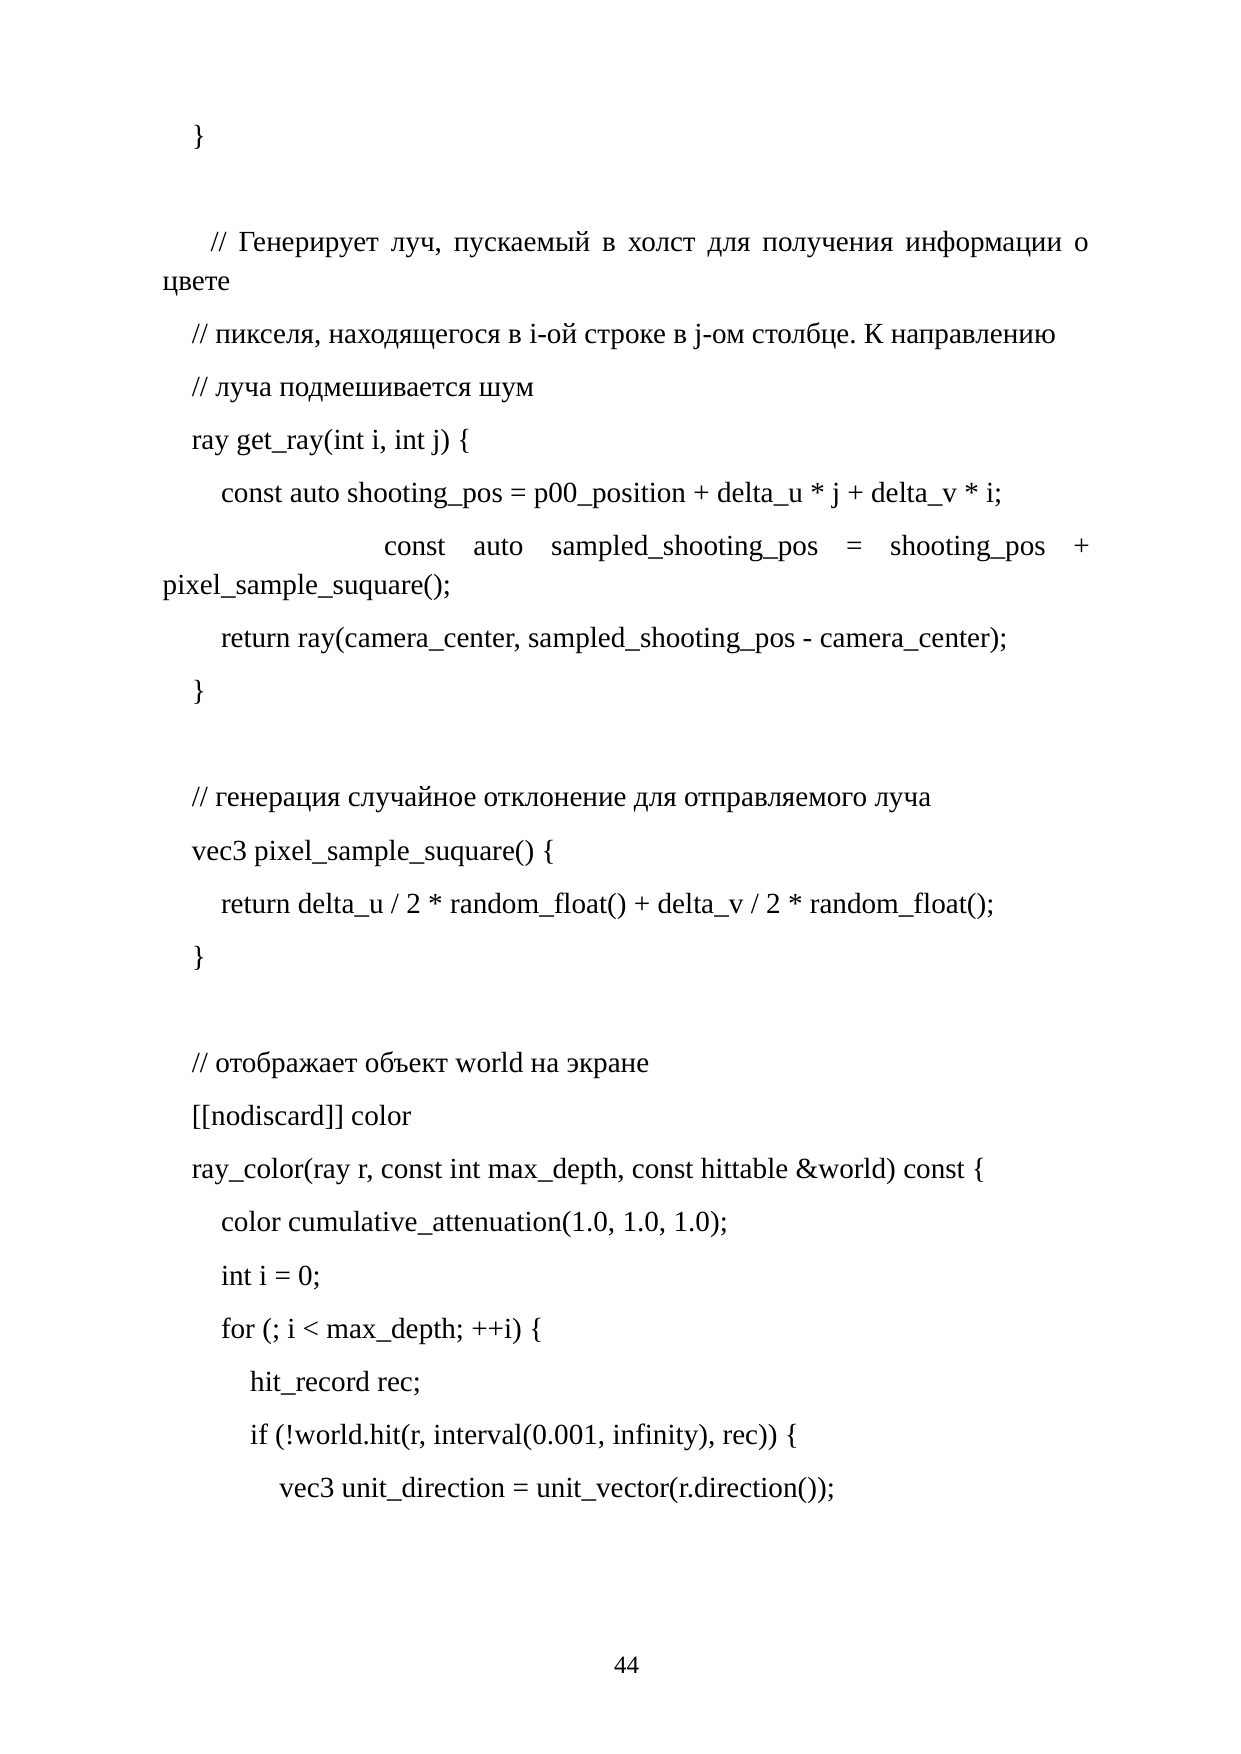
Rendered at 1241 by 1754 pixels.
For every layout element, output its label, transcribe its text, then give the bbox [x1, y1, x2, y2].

text // генерация случайное отклонение для отправляемого луча [162, 779, 1090, 813]
text // Генерирует луч, пускаемый в холст для получения информации о цвете [162, 224, 1090, 296]
text [[nodiscard]] color [162, 1098, 1090, 1132]
text return ray(camera_center, sampled_shooting_pos - camera_center); [162, 620, 1090, 654]
text } [162, 118, 1090, 152]
text ray_color(ray r, const int max_depth, const hittable &world) const { [162, 1151, 1090, 1185]
text if (!world.hit(r, interval(0.001, infinity), rec)) { [162, 1417, 1090, 1451]
text int i = 0; [162, 1258, 1090, 1291]
text const auto sampled_shooting_pos = shooting_pos + pixel_sample_suquare(); [162, 528, 1090, 601]
text // отображает объект world на экране [162, 1045, 1090, 1079]
text ray get_ray(int i, int j) { [162, 422, 1090, 456]
text color cumulative_attenuation(1.0, 1.0, 1.0); [162, 1204, 1090, 1238]
text hit_record rec; [162, 1364, 1090, 1397]
text // пикселя, находящегося в i-ой строке в j-ом столбце. К направлению [162, 316, 1090, 349]
text const auto shooting_pos = p00_position + delta_u * j + delta_v * i; [162, 475, 1090, 509]
text } [162, 673, 1090, 707]
text } [162, 939, 1090, 972]
text vec3 pixel_sample_suquare() { [162, 833, 1090, 866]
text vec3 unit_direction = unit_vector(r.direction()); [162, 1470, 1090, 1504]
text return delta_u / 2 * random_float() + delta_v / 2 * random_float(); [162, 886, 1090, 919]
text for (; i < max_depth; ++i) { [162, 1311, 1090, 1344]
text // луча подмешивается шум [162, 369, 1090, 403]
